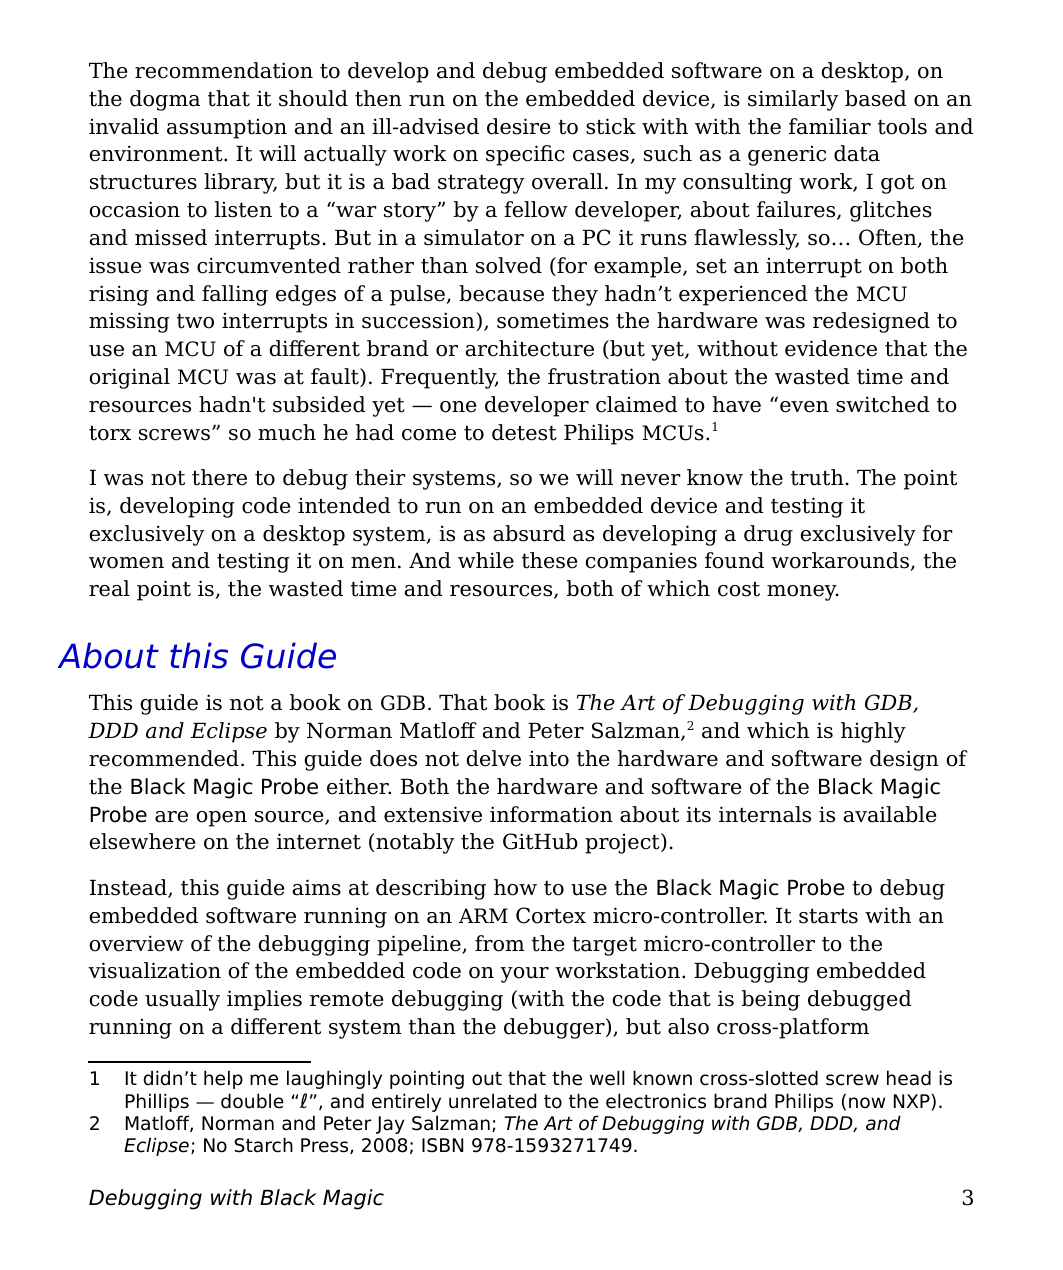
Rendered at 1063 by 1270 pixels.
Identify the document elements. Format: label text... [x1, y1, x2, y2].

text This guide is not a book on GDB. That book is The Art of Debugging with GDB, DDD and Eclipse by Norman Matloff and Peter Salzman, and which is highly recommended. This guide does not delve into the hardware and software design of the Black Magic Probe either. Both the hardware and software of the Black Magic Probe are open source, and extensive information about its internals is available elsewhere on the internet (notably the GitHub project). [88, 691, 974, 855]
text Instead, this guide aims at describing how to use the Black Magic Probe to debug embedded software running on an ARM Cortex micro-controller. It starts with an overview of the debugging pipeline, from the target micro-controller to the visualization of the embedded code on your workstation. Debugging embedded code usually implies remote debugging (with the code that is being debugged running on a different system than the debugger), but also cross-platform [88, 876, 974, 1039]
text I was not there to debug their systems, so we will never know the truth. The point is, developing code intended to run on an embedded device and testing it exclusively on a desktop system, is as absurd as developing a drug exclusively for women and testing it on men. And while these companies found workarounds, the real point is, the wasted time and resources, both of which cost money. [88, 466, 974, 602]
text Matloff, Norman and Peter Jay Salzman; The Art of Debugging with GDB, DDD, and Eclipse; No Starch Press, 2008; ISBN 978-1593271749. [88, 1113, 974, 1157]
subtitle About this Guide [59, 638, 974, 677]
text It didn’t help me laughingly pointing out that the well known cross-slotted screw head is Phillips — double “ℓ”, and entirely unrelated to the electronics brand Philips (now NXP). [88, 1068, 974, 1113]
text The recommendation to develop and debug embedded software on a desktop, on the dogma that it should then run on the embedded device, is similarly based on an invalid assumption and an ill-advised desire to stick with with the familiar tools and environment. It will actually work on specific cases, such as a generic data structures library, but it is a bad strategy overall. In my consulting work, I got on occasion to listen to a “war story” by a fellow developer, about failures, glitches and missed interrupts. But in a simulator on a PC it runs flawlessly, so… Often, the issue was circumvented rather than solved (for example, set an interrupt on both rising and falling edges of a pulse, because they hadn’t experienced the MCU missing two interrupts in succession), sometimes the hardware was redesigned to use an MCU of a different brand or architecture (but yet, without evidence that the original MCU was at fault). Frequently, the frustration about the wasted time and resources hadn't subsided yet — one developer claimed to have “even switched to torx screws” so much he had come to detest Philips MCUs. [88, 59, 974, 445]
